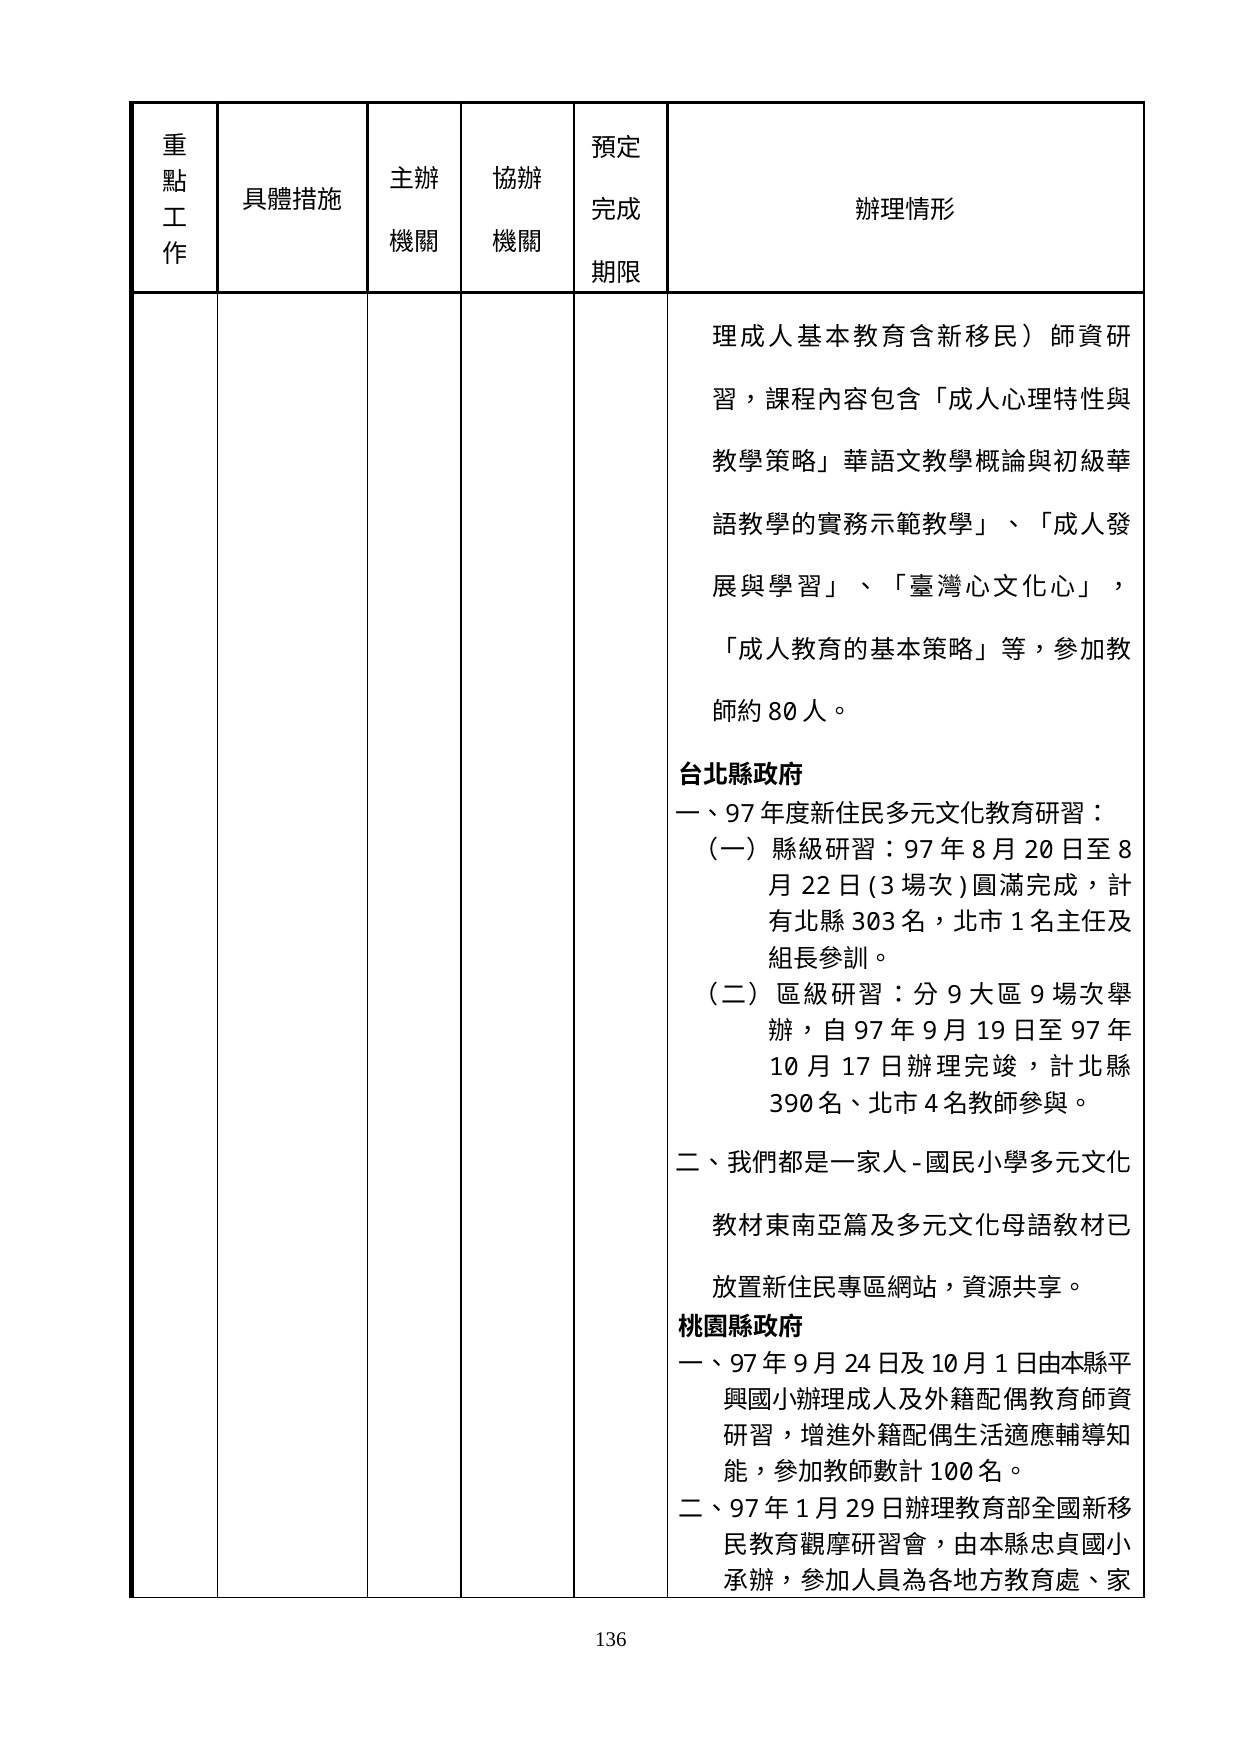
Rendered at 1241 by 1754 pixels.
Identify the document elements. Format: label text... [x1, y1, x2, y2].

table_cell [218, 294, 367, 1597]
table_header 主辦 機關 [369, 104, 460, 291]
table_header 辦理情形 [669, 104, 1143, 291]
table_header 具體措施 [219, 104, 366, 291]
table_header 協辦 機關 [462, 104, 573, 291]
table_cell [575, 294, 667, 1597]
table_cell [368, 294, 460, 1597]
table_header 重點工作 [134, 104, 216, 291]
table_cell 理成人基本教育含新移民）師資研習，課程內容包含「成人心理特性與教學策略」華語文教學概論與初級華語教學的實務示範教學」、「成人發展與學習」、「臺灣心文化心」，「成人教育的基本策略」等，參加教師約80人。 台北縣政府 一、97年度新住民多元文化教育研習： （一）縣級研習：97年8月20日至8月22日(3場次)圓滿完成，計有北縣303名，北市1名主任及組長參訓。 （二）區級研習：分9大區9場次舉辦，自97年9月19日至97年10月17日辦理完竣，計北縣390名、北市4名教師參與。 二、我們都是一家人-國民小學多元文化教材東南亞篇及多元文化母語敎材已放置新住民專區網站，資源共享。 桃園縣政府 一、97年9月24日及10月1日由本縣平興國小辦理成人及外籍配偶教育師資研習，增進外籍配偶生活適應輔導知能，參加教師數計100名。 二、97年1月29日辦理教育部全國新移民教育觀摩研習會，由本縣忠貞國小承辦，參加人員為各地方教育處、家 [668, 294, 1143, 1597]
table_header 預定完成期限 [575, 104, 666, 291]
table_cell [134, 294, 217, 1597]
table_cell [462, 294, 573, 1597]
